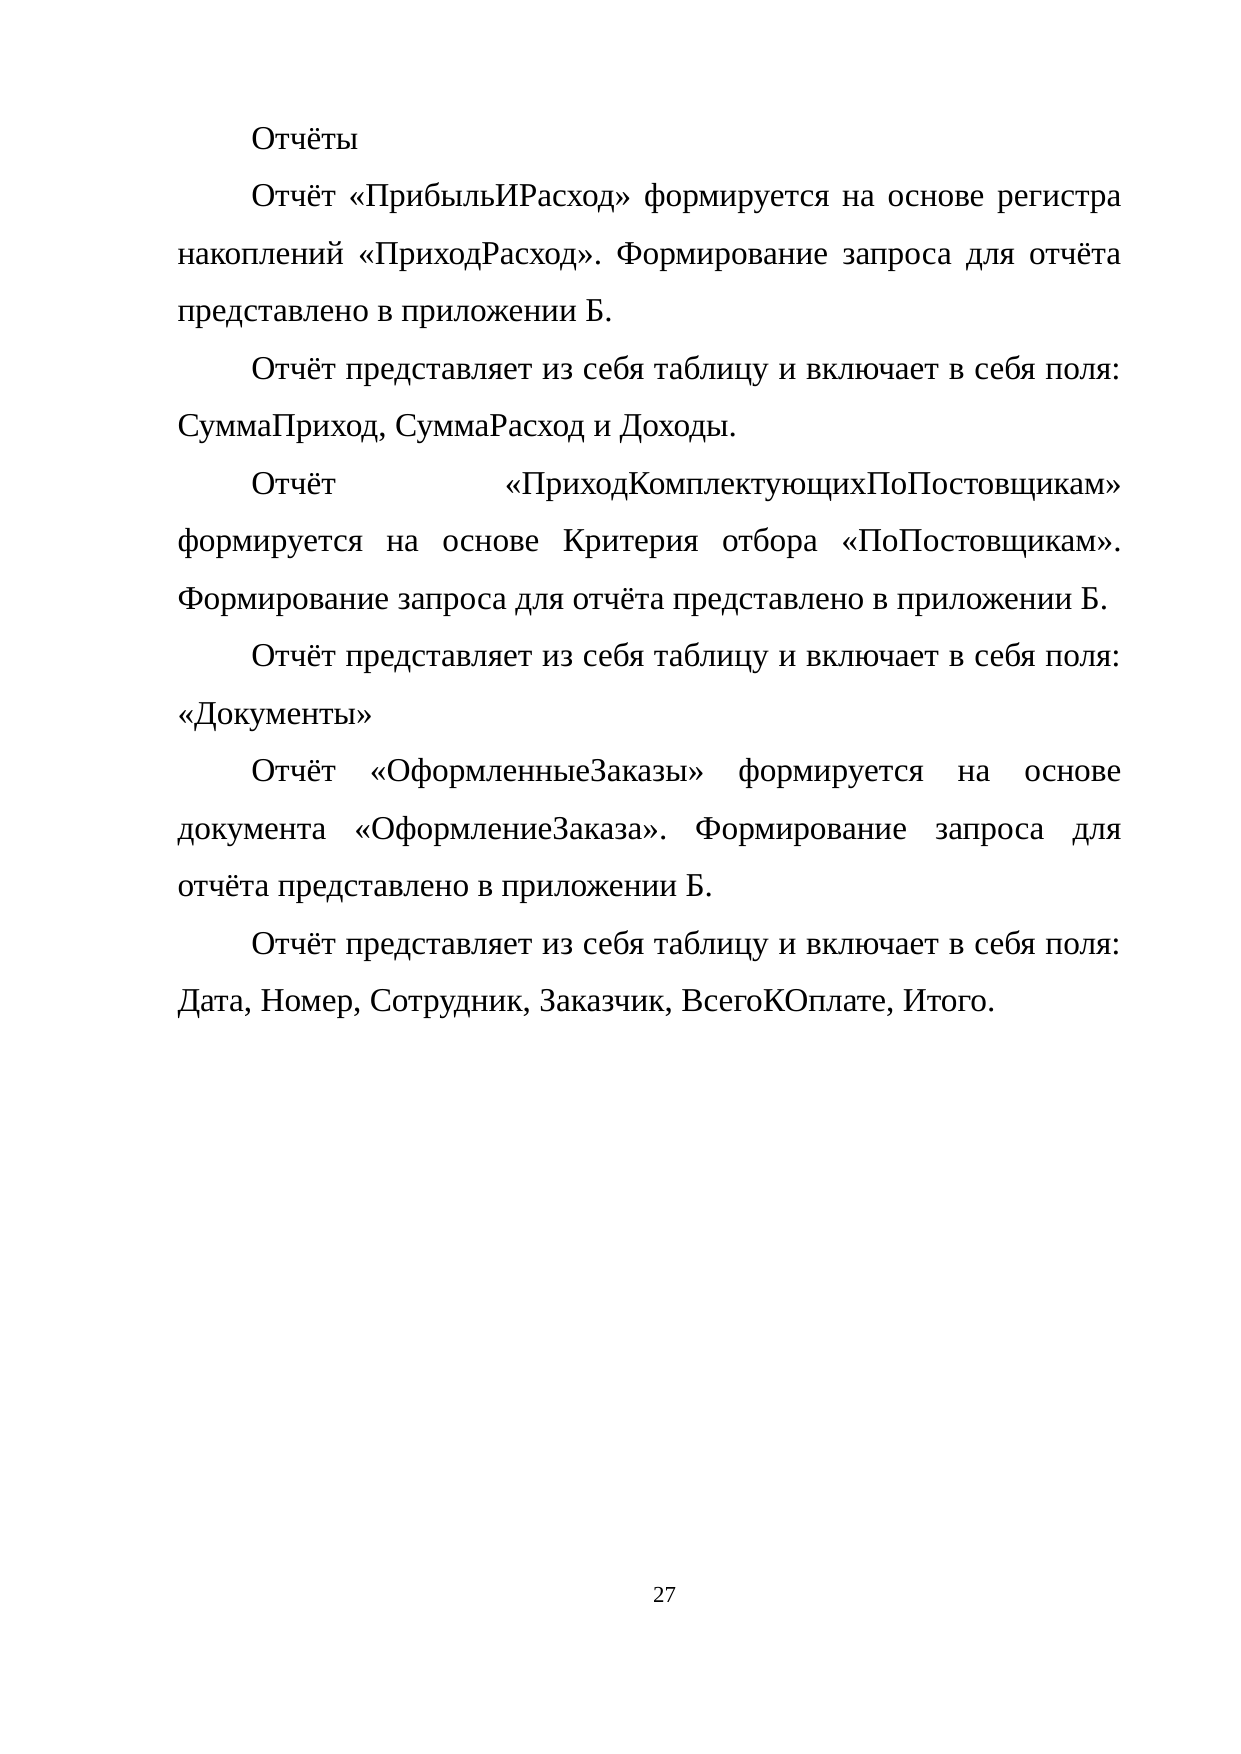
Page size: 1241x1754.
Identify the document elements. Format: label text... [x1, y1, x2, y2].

text Отчёт представляет из себя таблицу и включает в себя поля: Дата, Номер, Сотрудник, Заказчик, ВсегоКОплате, Итого. [177, 923, 1122, 1019]
text Отчёты [177, 118, 1122, 156]
text Отчёт представляет из себя таблицу и включает в себя поля: СуммаПриход, СуммаРасход и Доходы. [177, 348, 1122, 444]
text Отчёт «ОформленныеЗаказы» формируется на основе документа «ОформлениеЗаказа». Формирование запроса для отчёта представлено в приложении Б. [177, 751, 1122, 904]
text Отчёт «ПриходКомплектующихПоПостовщикам» формируется на основе Критерия отбора «ПоПостовщикам». Формирование запроса для отчёта представлено в приложении Б. [177, 463, 1122, 616]
text Отчёт «ПрибыльИРасход» формируется на основе регистра накоплений «ПриходРасход». Формирование запроса для отчёта представлено в приложении Б. [177, 176, 1122, 329]
text Отчёт представляет из себя таблицу и включает в себя поля: «Документы» [177, 636, 1122, 731]
